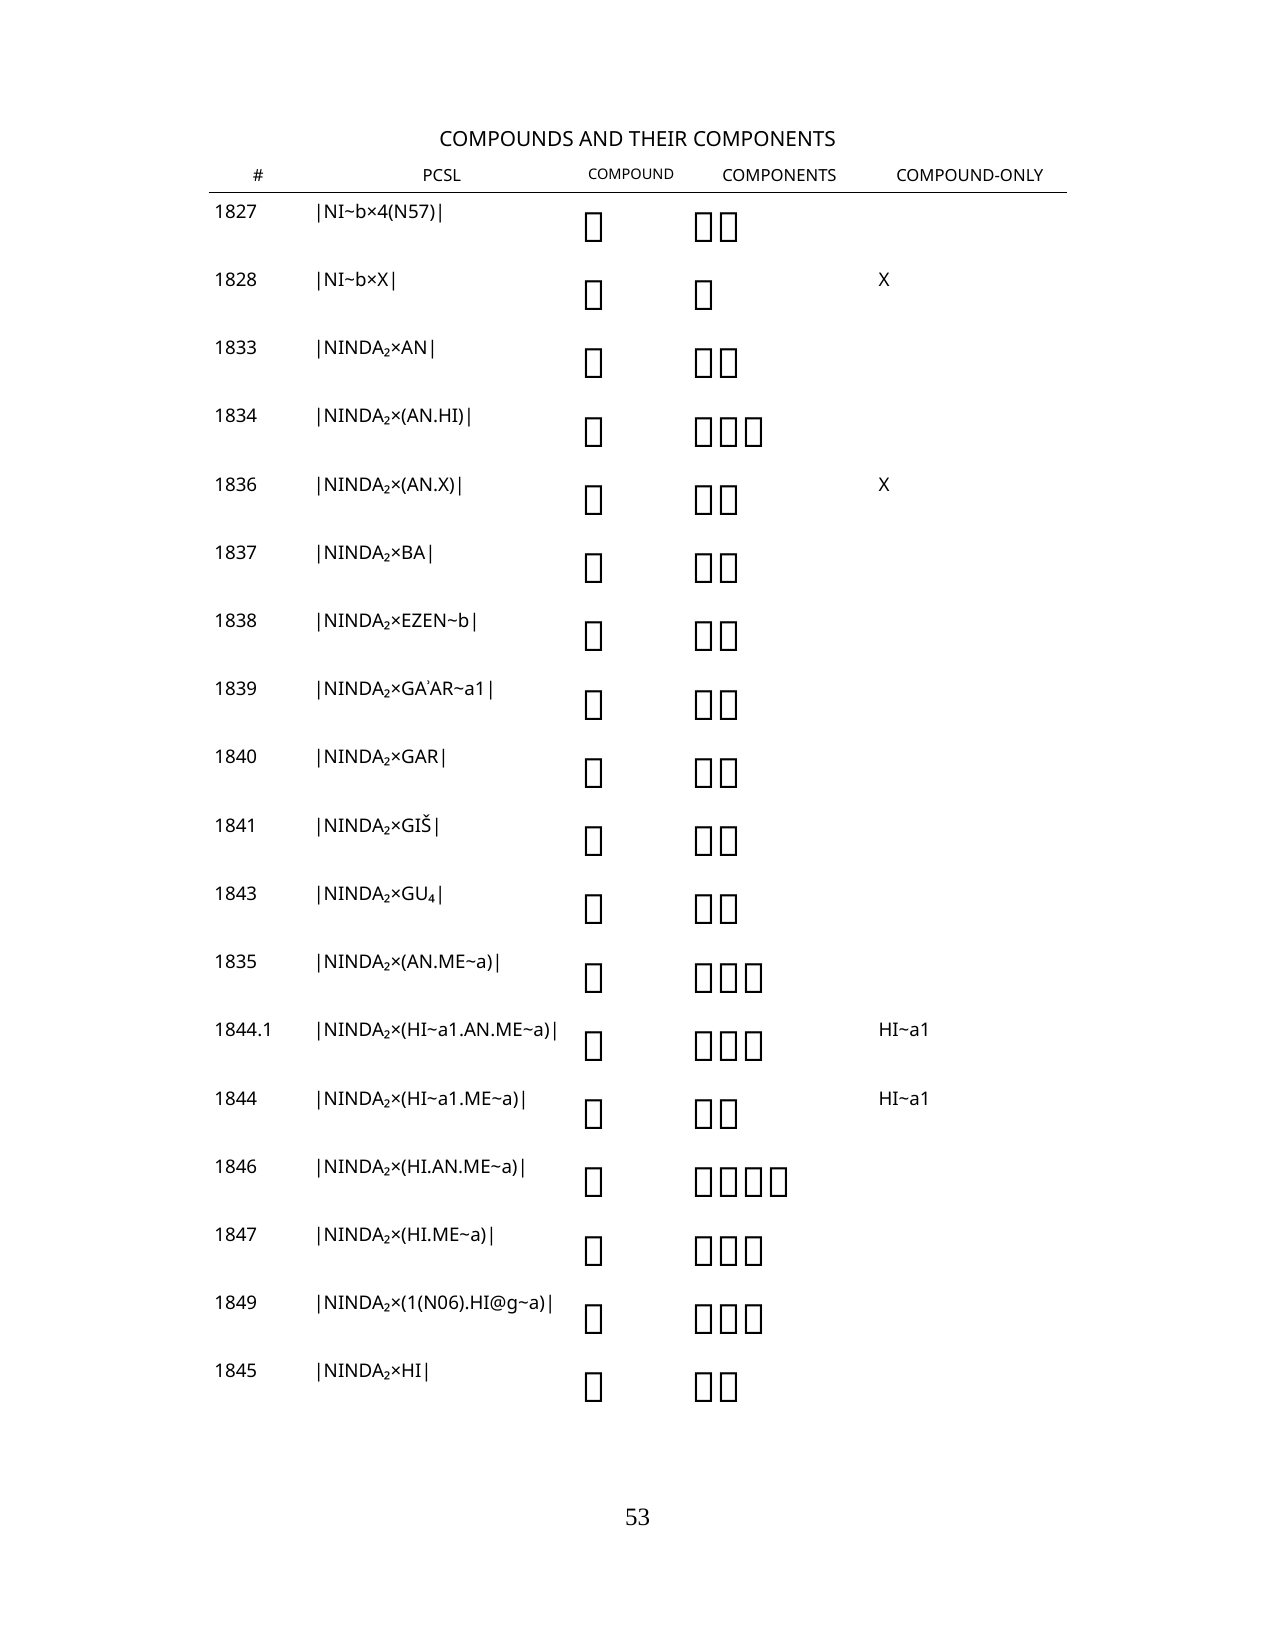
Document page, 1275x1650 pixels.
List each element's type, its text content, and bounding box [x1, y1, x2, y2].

table_cell [873, 329, 1067, 397]
table_cell |NI~b×4(N57)| [308, 193, 576, 260]
table_cell [873, 943, 1067, 1011]
table_cell [873, 1216, 1067, 1284]
table_cell 1847 [209, 1216, 308, 1284]
table_cell 𒥰𒟢 [686, 670, 872, 738]
table_cell HI~a1 [873, 1079, 1067, 1147]
table_cell COMPOUND-ONLY [873, 158, 1067, 192]
table_cell HI~a1 [873, 1011, 1067, 1079]
table_cell 𒷀 [576, 1011, 686, 1079]
table_cell 1837 [209, 533, 308, 602]
table_cell 1844 [209, 1079, 308, 1147]
table_cell |NINDA₂×(1(N06).HI@g~a)| [308, 1284, 576, 1352]
table_cell 𒥰𒜣 [686, 533, 872, 602]
table_cell X [873, 465, 1067, 533]
table_cell |NINDA₂×(HI~a1.AN.ME~a)| [308, 1011, 576, 1079]
table_cell |NINDA₂×GAR| [308, 738, 576, 806]
table_cell 𒶾 [576, 875, 686, 943]
table_header COMPOUNDS AND THEIR COMPONENTS [209, 118, 1067, 158]
table_cell 𒥰𒜏 [686, 329, 872, 397]
table_cell |NINDA₂×(AN.ME~a)| [308, 943, 576, 1011]
table_cell # [209, 158, 308, 192]
table_cell [873, 806, 1067, 874]
table_cell 𒥰𒡕 [686, 1352, 872, 1420]
table_cell |NINDA₂×GIŠ| [308, 806, 576, 874]
table_cell 𒥰𒜏𒡕 [686, 397, 872, 465]
table_cell 𒶸 [576, 533, 686, 602]
table_cell 1840 [209, 738, 308, 806]
table_cell COMPOUND [576, 158, 686, 192]
table_cell [873, 1284, 1067, 1352]
table_cell 𒥦 [686, 260, 872, 329]
table_cell 1846 [209, 1148, 308, 1216]
table_cell 𒥰𒡕𒜏𒤒 [686, 1148, 872, 1216]
table_cell 𒥰𒠵 [686, 875, 872, 943]
table_cell 𒶿 [576, 1079, 686, 1147]
table_cell 𒶻 [576, 738, 686, 806]
table_cell |NINDA₂×EZEN~b| [308, 602, 576, 670]
table_cell 𒥰𒜏𒤒 [686, 1011, 872, 1079]
table_cell 1838 [209, 602, 308, 670]
table_cell 𒶶 [576, 943, 686, 1011]
table_cell 𒥰𒟎 [686, 602, 872, 670]
table_cell 𒷃 [576, 1352, 686, 1420]
table_cell 1835 [209, 943, 308, 1011]
table_cell 1849 [209, 1284, 308, 1352]
table_cell [873, 1148, 1067, 1216]
table_cell 𒥰𒖈𒡖 [686, 1284, 872, 1352]
table_cell 𒥰𒟷 [686, 738, 872, 806]
table_cell [873, 602, 1067, 670]
table_cell |NINDA₂×(HI.AN.ME~a)| [308, 1148, 576, 1216]
table_cell 𒷅 [576, 1216, 686, 1284]
table_cell 𒥰𒜏 [686, 465, 872, 533]
table_cell 1833 [209, 329, 308, 397]
table_cell 𒥰𒠤 [686, 806, 872, 874]
table_cell 1834 [209, 397, 308, 465]
table_cell |NINDA₂×HI| [308, 1352, 576, 1420]
table_cell |NINDA₂×GU₄| [308, 875, 576, 943]
table_cell |NINDA₂×(HI.ME~a)| [308, 1216, 576, 1284]
table_cell 𒥰𒡕𒤒 [686, 1216, 872, 1284]
table_cell 1843 [209, 875, 308, 943]
table_cell |NINDA₂×BA| [308, 533, 576, 602]
table_cell PCSL [308, 158, 576, 192]
table_cell 1827 [209, 193, 308, 260]
table_cell 𒶴 [576, 329, 686, 397]
table_cell 1844.1 [209, 1011, 308, 1079]
table_cell 𒥰𒜏𒤒 [686, 943, 872, 1011]
table_cell |NINDA₂×(AN.X)| [308, 465, 576, 533]
table_cell 1845 [209, 1352, 308, 1420]
table_cell 𒶹 [576, 602, 686, 670]
table_cell [873, 397, 1067, 465]
table_cell 1839 [209, 670, 308, 738]
table_cell 1828 [209, 260, 308, 329]
table_cell COMPONENTS [686, 158, 872, 192]
table_cell 1836 [209, 465, 308, 533]
table_cell 𒶺 [576, 670, 686, 738]
table_cell 𒶮 [576, 193, 686, 260]
table_cell |NINDA₂×(AN.HI)| [308, 397, 576, 465]
table_cell [873, 738, 1067, 806]
table_cell [873, 875, 1067, 943]
table_cell 𒥦𒙧 [686, 193, 872, 260]
table_cell 𒷄 [576, 1148, 686, 1216]
table_cell 𒶷 [576, 465, 686, 533]
table_cell [873, 1352, 1067, 1420]
table_cell 𒶵 [576, 397, 686, 465]
table_cell [873, 193, 1067, 260]
table_cell 𒷇 [576, 1284, 686, 1352]
table_cell |NINDA₂×(HI~a1.ME~a)| [308, 1079, 576, 1147]
table_cell 𒥰𒤒 [686, 1079, 872, 1147]
table_cell [873, 670, 1067, 738]
table_cell X [873, 260, 1067, 329]
table_cell |NINDA₂×GAʾAR~a1| [308, 670, 576, 738]
table_cell |NINDA₂×AN| [308, 329, 576, 397]
table_cell 𒶼 [576, 806, 686, 874]
table_cell |NI~b×X| [308, 260, 576, 329]
table_cell 𒶯 [576, 260, 686, 329]
table_cell 1841 [209, 806, 308, 874]
table_cell [873, 533, 1067, 602]
